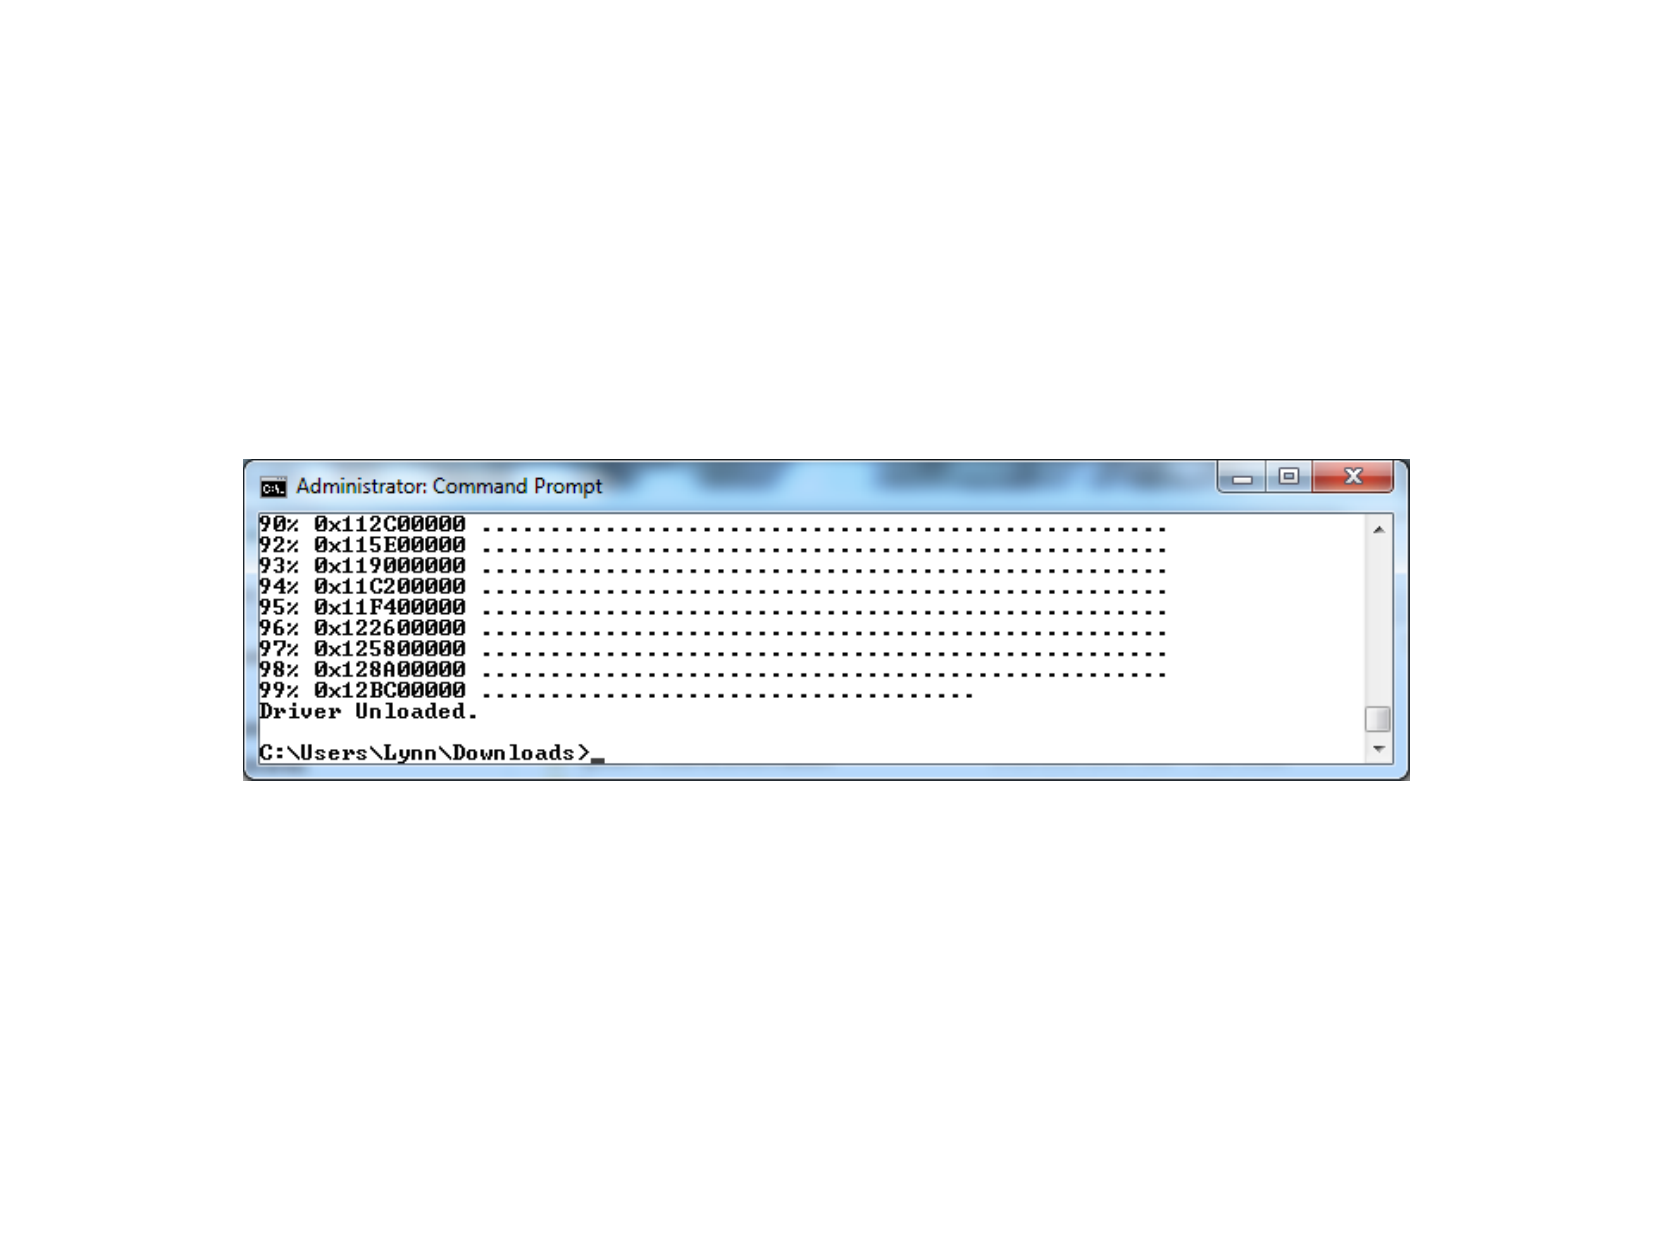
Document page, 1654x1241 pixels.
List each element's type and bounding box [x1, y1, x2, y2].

picture [243, 459, 1410, 781]
